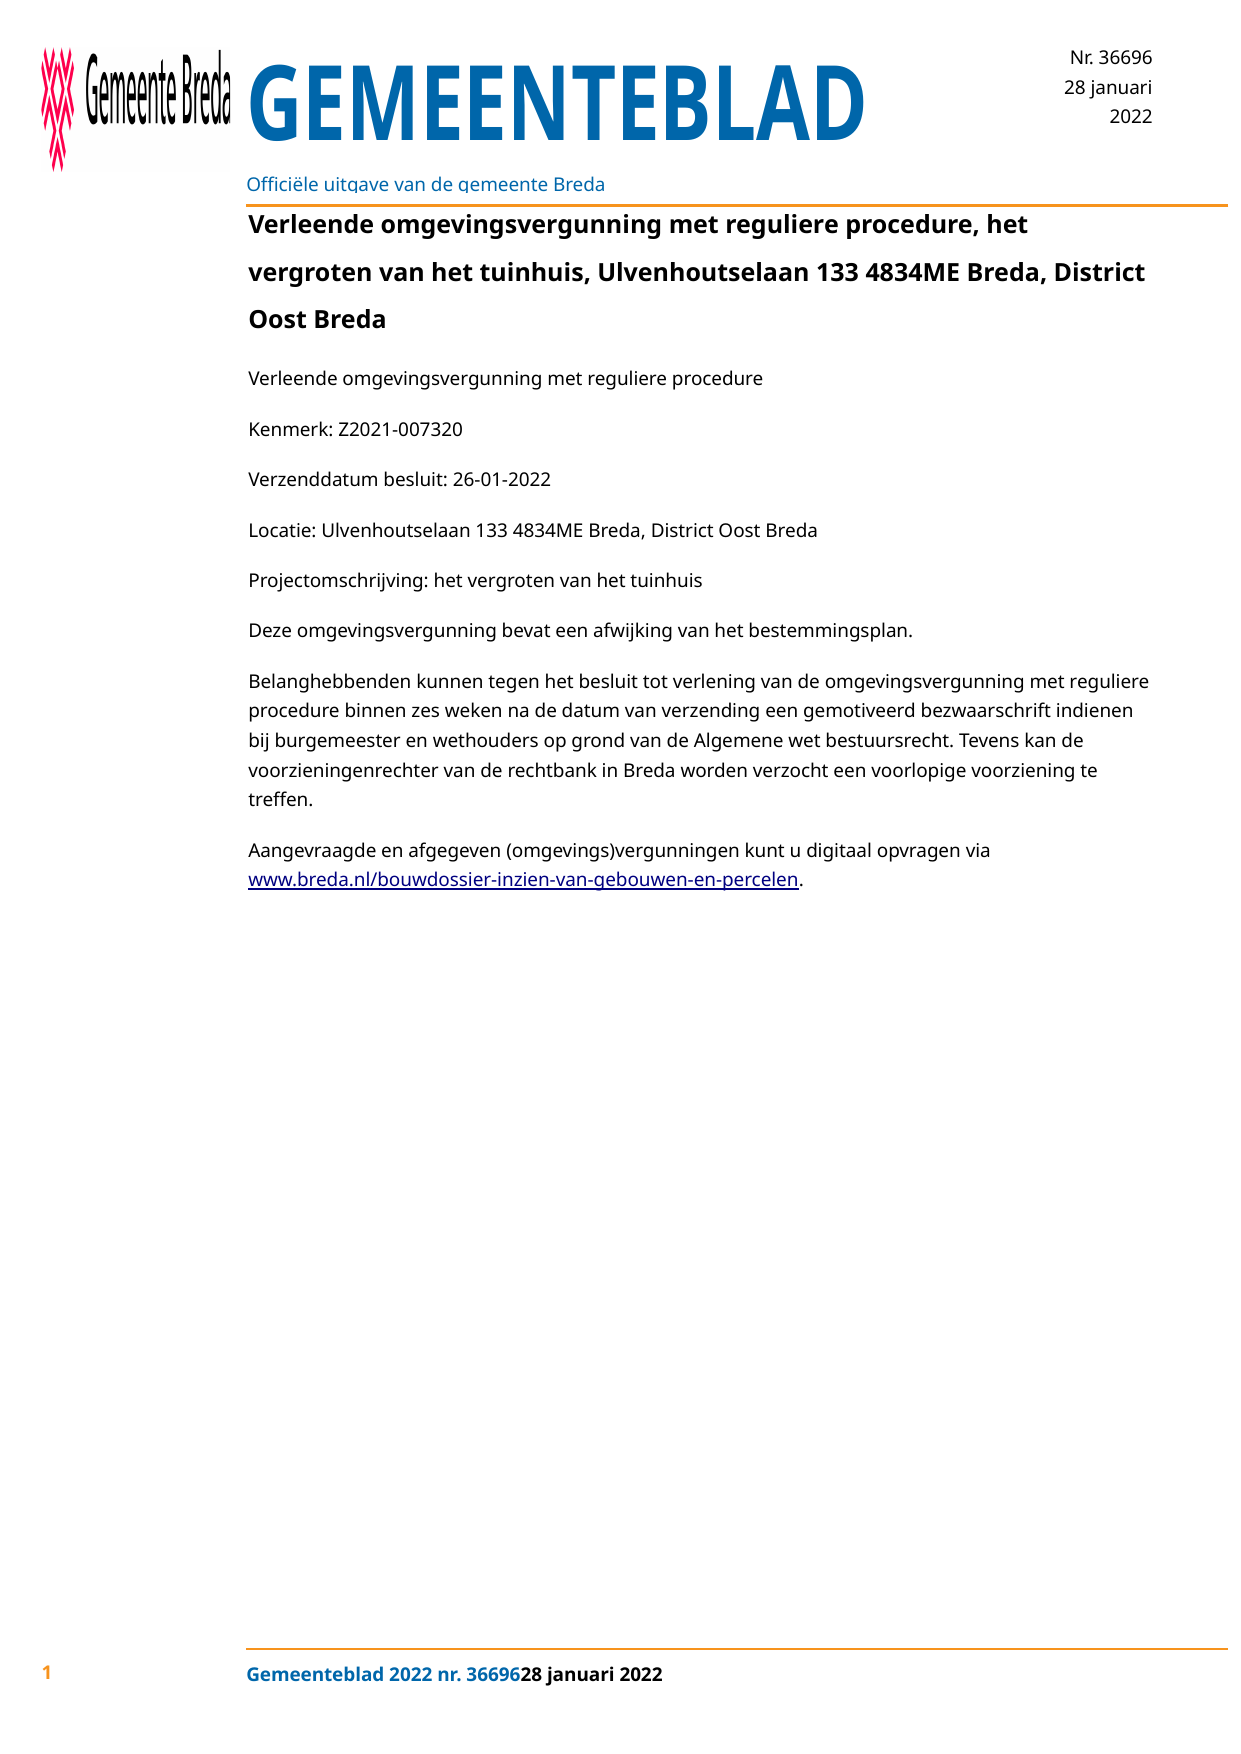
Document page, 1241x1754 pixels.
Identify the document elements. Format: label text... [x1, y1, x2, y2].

text Deze omgevingsvergunning bevat een afwijking van het bestemmingsplan. [248, 618, 1152, 643]
text Projectomschrijving: het vergroten van het tuinhuis [248, 567, 1152, 593]
text Verleende omgevingsvergunning met reguliere procedure, het vergroten van het tuinhuis, Ulvenhoutselaan 133 4834ME Breda, District Oost Breda [248, 207, 1152, 336]
text Belanghebbenden kunnen tegen het besluit tot verlening van de omgevingsvergunning met reguliere procedure binnen zes weken na de datum van verzending een gemotiveerd bezwaarschrift indienen bij burgemeester en wethouders op grond van de Algemene wet bestuursrecht. Tevens kan de voorzieningenrechter van de rechtbank in Breda worden verzocht een voorlopige voorziening te treffen. [248, 668, 1152, 812]
text Locatie: Ulvenhoutselaan 133 4834ME Breda, District Oost Breda [248, 517, 1152, 542]
picture [41, 47, 231, 172]
text Aangevraagde en afgegeven (omgevings)vergunningen kunt u digitaal opvragen via www.breda.nl/bouwdossier-inzien-van-gebouwen-en-percelen. [248, 837, 1152, 892]
text Verleende omgevingsvergunning met reguliere procedure [248, 366, 1152, 391]
text Verzenddatum besluit: 26-01-2022 [248, 466, 1152, 492]
text Kenmerk: Z2021-007320 [248, 416, 1152, 442]
